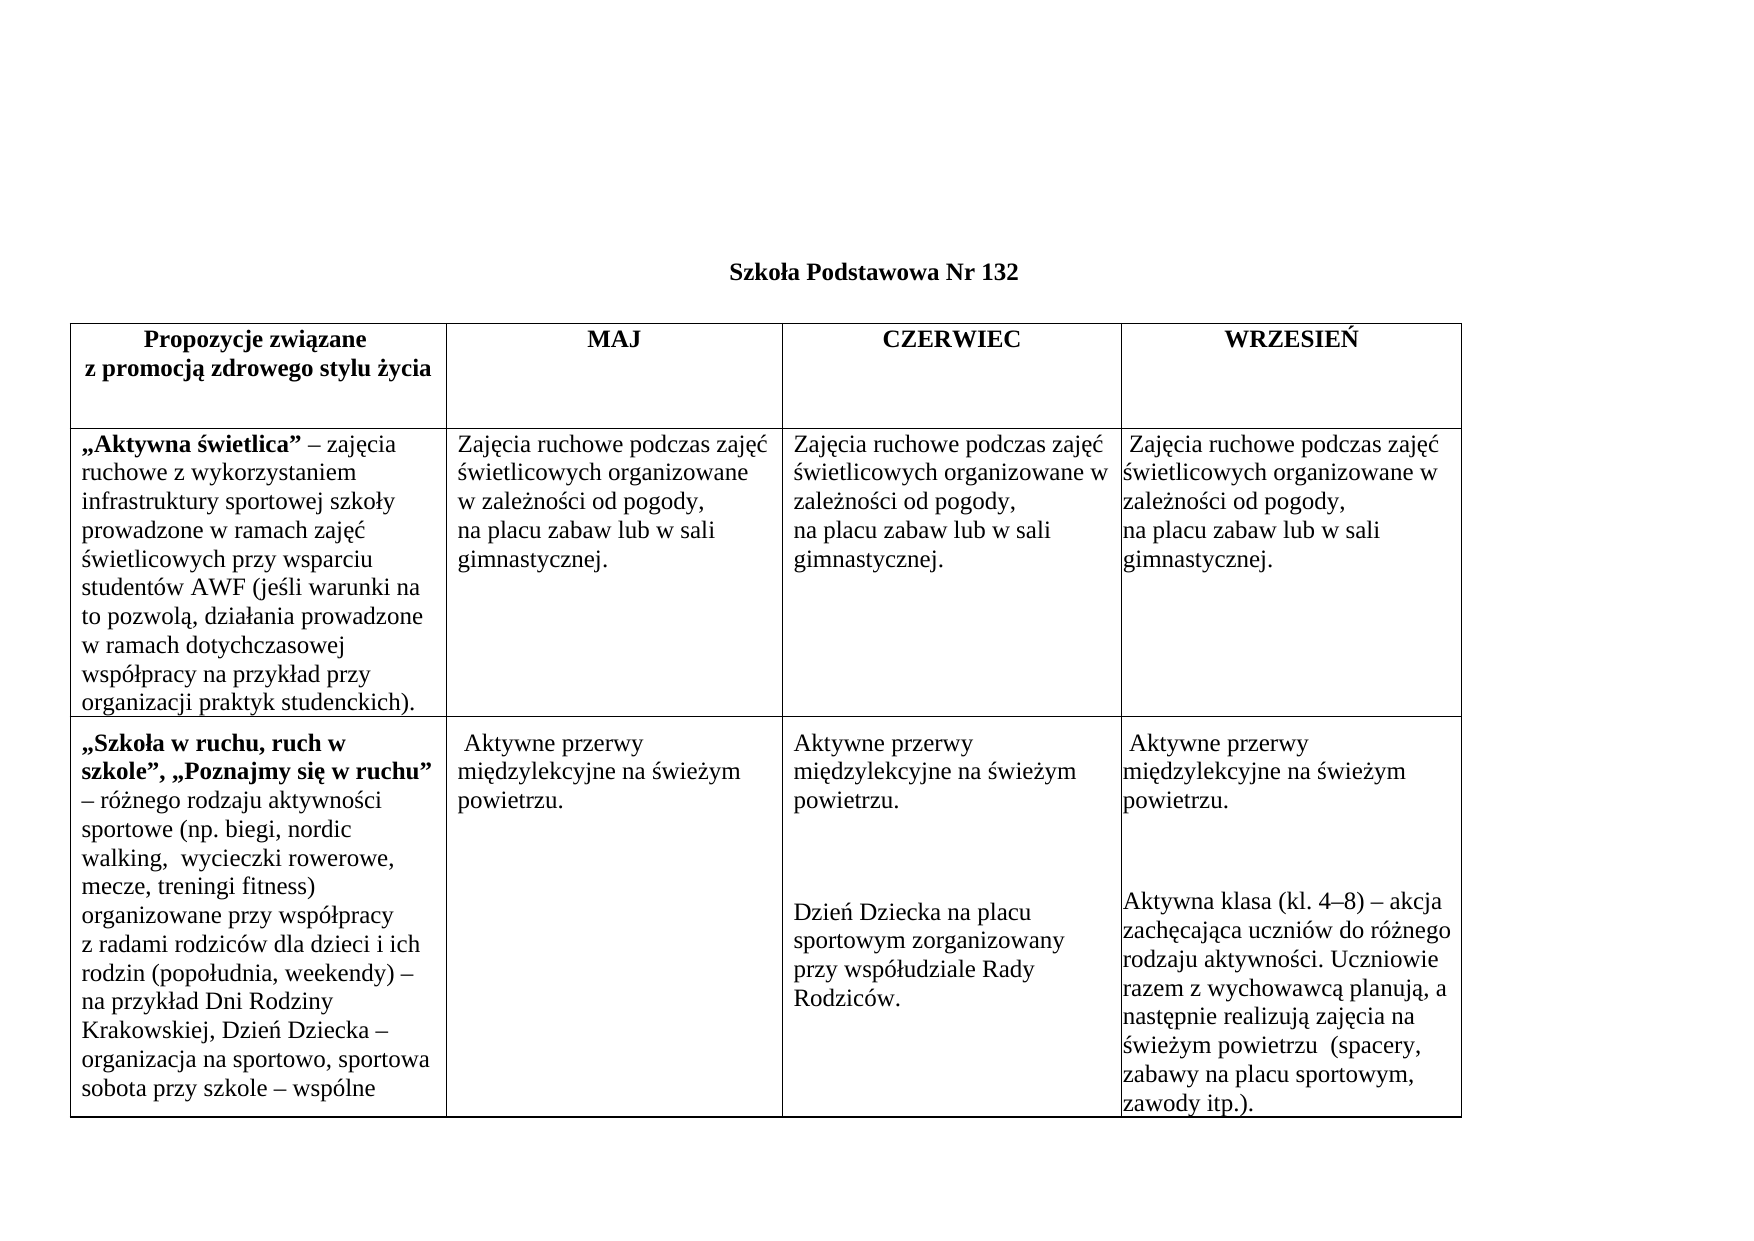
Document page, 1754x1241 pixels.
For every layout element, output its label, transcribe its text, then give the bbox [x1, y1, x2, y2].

table_header WRZESIEŃ [1122, 324, 1461, 428]
table_cell „Szkoła w ruchu, ruch w szkole”, „Poznajmy się w ruchu” – różnego rodzaju aktywności sportowe (np. biegi, nordic walking, wycieczki rowerowe, mecze, treningi fitness) organizowane przy współpracy z radami rodziców dla dzieci i ich rodzin (popołudnia, weekendy) – na przykład Dni Rodziny Krakowskiej, Dzień Dziecka – organizacja na sportowo, sportowa sobota przy szkole – wspólne [71, 717, 446, 1116]
table_cell Zajęcia ruchowe podczas zajęć świetlicowych organizowane w zależności od pogody, na placu zabaw lub w sali gimnastycznej. [447, 429, 782, 716]
table_cell Aktywne przerwy międzylekcyjne na świeżym powietrzu. Dzień Dziecka na placu sportowym zorganizowany przy współudziale Rady Rodziców. [783, 717, 1121, 1116]
table_cell Zajęcia ruchowe podczas zajęć świetlicowych organizowane w zależności od pogody, na placu zabaw lub w sali gimnastycznej. [1122, 429, 1461, 716]
text Szkoła Podstawowa Nr 132 [148, 257, 1606, 286]
table_header CZERWIEC [783, 324, 1121, 428]
table_cell Zajęcia ruchowe podczas zajęć świetlicowych organizowane w zależności od pogody, na placu zabaw lub w sali gimnastycznej. [783, 429, 1121, 716]
table_cell „Aktywna świetlica” – zajęcia ruchowe z wykorzystaniem infrastruktury sportowej szkoły prowadzone w ramach zajęć świetlicowych przy wsparciu studentów AWF (jeśli warunki na to pozwolą, działania prowadzone w ramach dotychczasowej współpracy na przykład przy organizacji praktyk studenckich). [71, 429, 446, 716]
table_header MAJ [447, 324, 782, 428]
table_cell Aktywne przerwy międzylekcyjne na świeżym powietrzu. Aktywna klasa (kl. 4–8) – akcja zachęcająca uczniów do różnego rodzaju aktywności. Uczniowie razem z wychowawcą planują, a następnie realizują zajęcia na świeżym powietrzu (spacery, zabawy na placu sportowym, zawody itp.). [1122, 717, 1461, 1116]
table_header Propozycje związane z promocją zdrowego stylu życia [71, 324, 446, 428]
table_cell Aktywne przerwy międzylekcyjne na świeżym powietrzu. [447, 717, 782, 1116]
